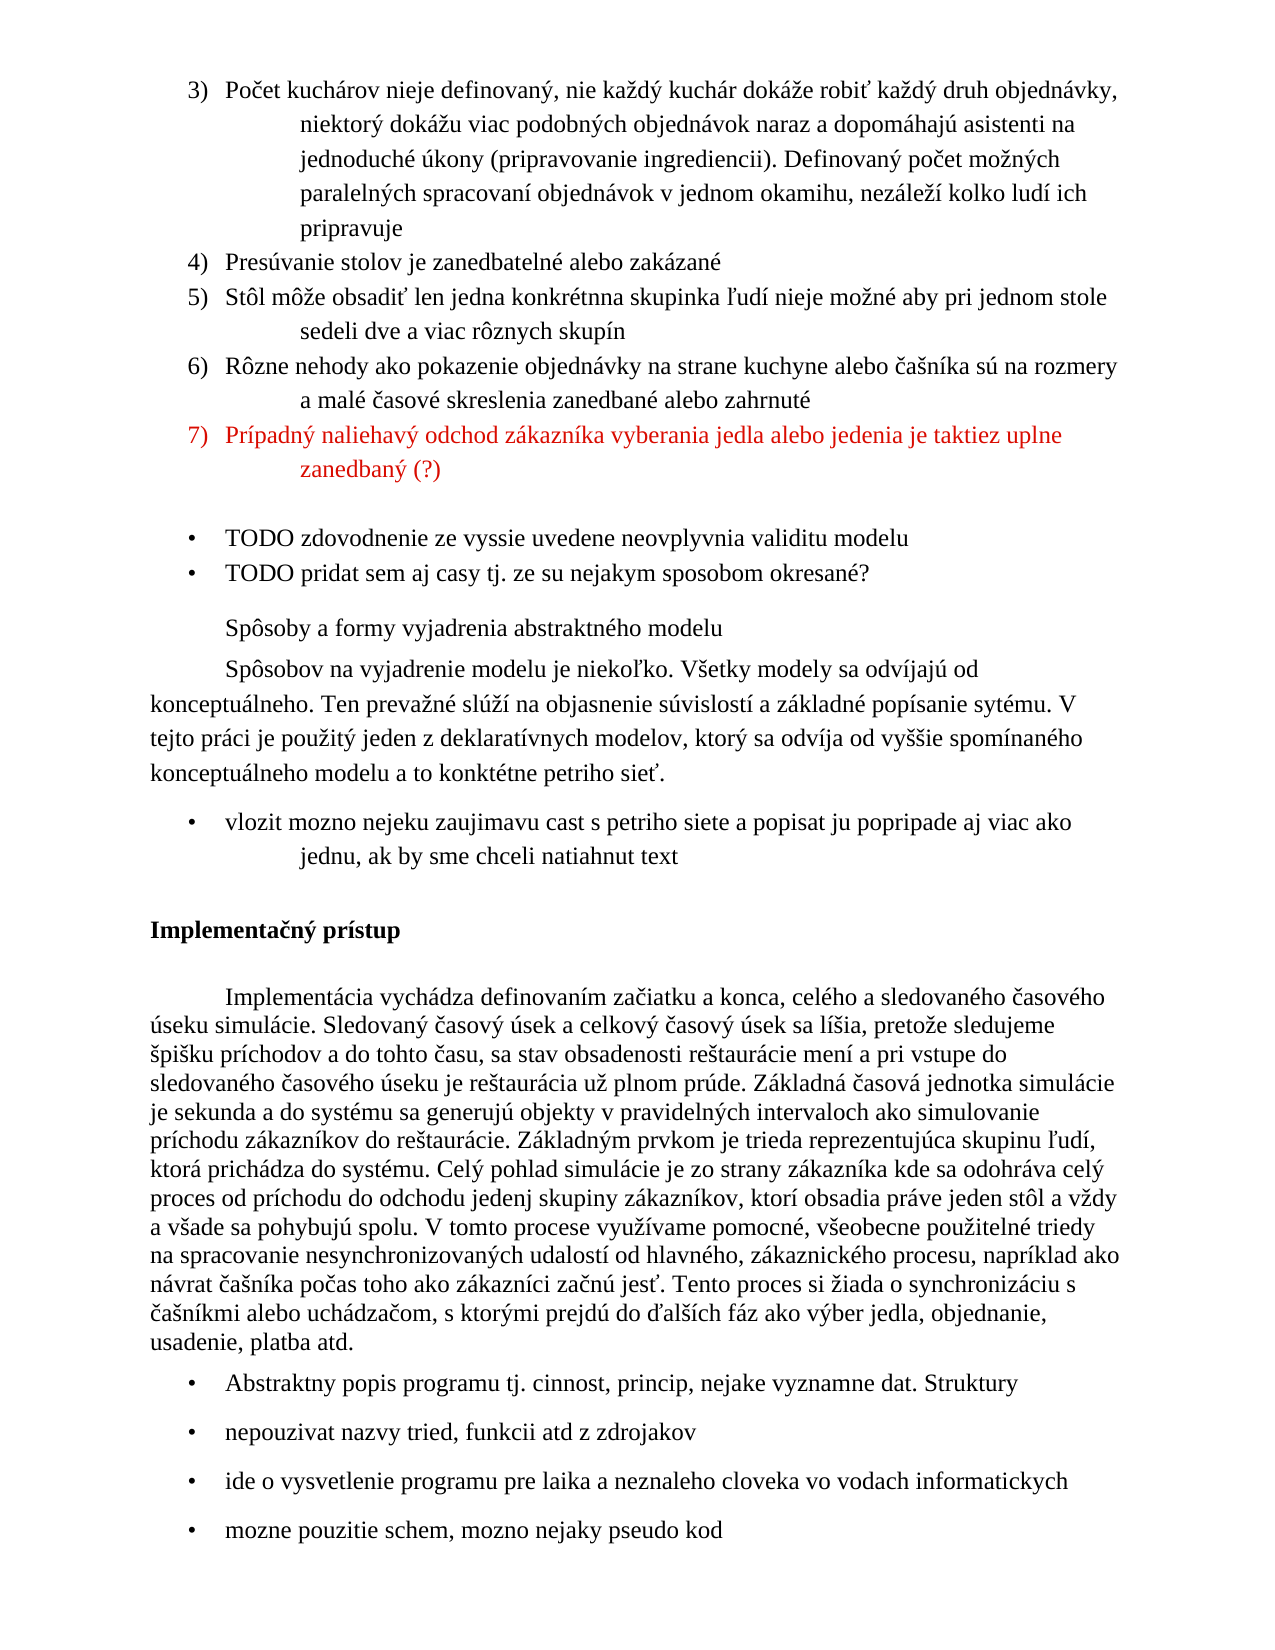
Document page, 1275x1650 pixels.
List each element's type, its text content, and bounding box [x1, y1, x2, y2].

list mozne pouzitie schem, mozno nejaky pseudo kod [187, 1515, 1125, 1544]
list Stôl môže obsadiť len jedna konkrétnna skupinka ľudí nieje možné aby pri jednom stole sedeli dve a viac rôznych skupín [187, 282, 1125, 345]
list Prípadný naliehavý odchod zákazníka vyberania jedla alebo jedenia je taktiez uplne zanedbaný (?) [187, 420, 1125, 483]
text Implementácia vychádza definovaním začiatku a konca, celého a sledovaného časového úseku simulácie. Sledovaný časový úsek a celkový časový úsek sa líšia, pretože sledujeme špišku príchodov a do tohto času, sa stav obsadenosti reštaurácie mení a pri vstupe do sledovaného časového úseku je reštaurácia už plnom prúde. Základná časová jednotka simulácie je sekunda a do systému sa generujú objekty v pravidelných intervaloch ako simulovanie príchodu zákazníkov do reštaurácie. Základným prvkom je trieda reprezentujúca skupinu ľudí, ktorá prichádza do systému. Celý pohlad simulácie je zo strany zákazníka kde sa odohráva celý proces od príchodu do odchodu jedenj skupiny zákazníkov, ktorí obsadia práve jeden stôl a vždy a všade sa pohybujú spolu. V tomto procese využívame pomocné, všeobecne použitelné triedy na spracovanie nesynchronizovaných udalostí od hlavného, zákaznického procesu, napríklad ako návrat čašníka počas toho ako zákazníci začnú jesť. Tento proces si žiada o synchronizáciu s čašníkmi alebo uchádzačom, s ktorými prejdú do ďalších fáz ako výber jedla, objednanie, usadenie, platba atd. [150, 982, 1125, 1355]
list TODO pridat sem aj casy tj. ze su nejakym sposobom okresané? [187, 558, 1125, 586]
list ide o vysvetlenie programu pre laika a neznaleho cloveka vo vodach informatickych [187, 1466, 1125, 1495]
text Spôsobov na vyjadrenie modelu je niekoľko. Všetky modely sa odvíjajú od konceptuálneho. Ten prevažné slúží na objasnenie súvislostí a základné popísanie sytému. V tejto práci je použitý jeden z deklaratívnych modelov, ktorý sa odvíja od vyššie spomínaného konceptuálneho modelu a to konktétne petriho sieť. [150, 654, 1125, 786]
list nepouzivat nazvy tried, funkcii atd z zdrojakov [187, 1417, 1125, 1446]
list Presúvanie stolov je zanedbatelné alebo zakázané [187, 247, 1125, 276]
list TODO zdovodnenie ze vyssie uvedene neovplyvnia validitu modelu [187, 523, 1125, 552]
text Spôsoby a formy vyjadrenia abstraktného modelu [150, 613, 1125, 642]
list vlozit mozno nejeku zaujimavu cast s petriho siete a popisat ju popripade aj viac ako jednu, ak by sme chceli natiahnut text [187, 807, 1125, 870]
list Počet kuchárov nieje definovaný, nie každý kuchár dokáže robiť každý druh objednávky, niektorý dokážu viac podobných objednávok naraz a dopomáhajú asistenti na jednoduché úkony (pripravovanie ingrediencii). Definovaný počet možných paralelných spracovaní objednávok v jednom okamihu, nezáleží kolko ludí ich pripravuje [187, 75, 1125, 242]
list Rôzne nehody ako pokazenie objednávky na strane kuchyne alebo čašníka sú na rozmery a malé časové skreslenia zanedbané alebo zahrnuté [187, 351, 1125, 414]
text Implementačný prístup [150, 915, 1125, 944]
list Abstraktny popis programu tj. cinnost, princip, nejake vyznamne dat. Struktury [187, 1368, 1125, 1397]
